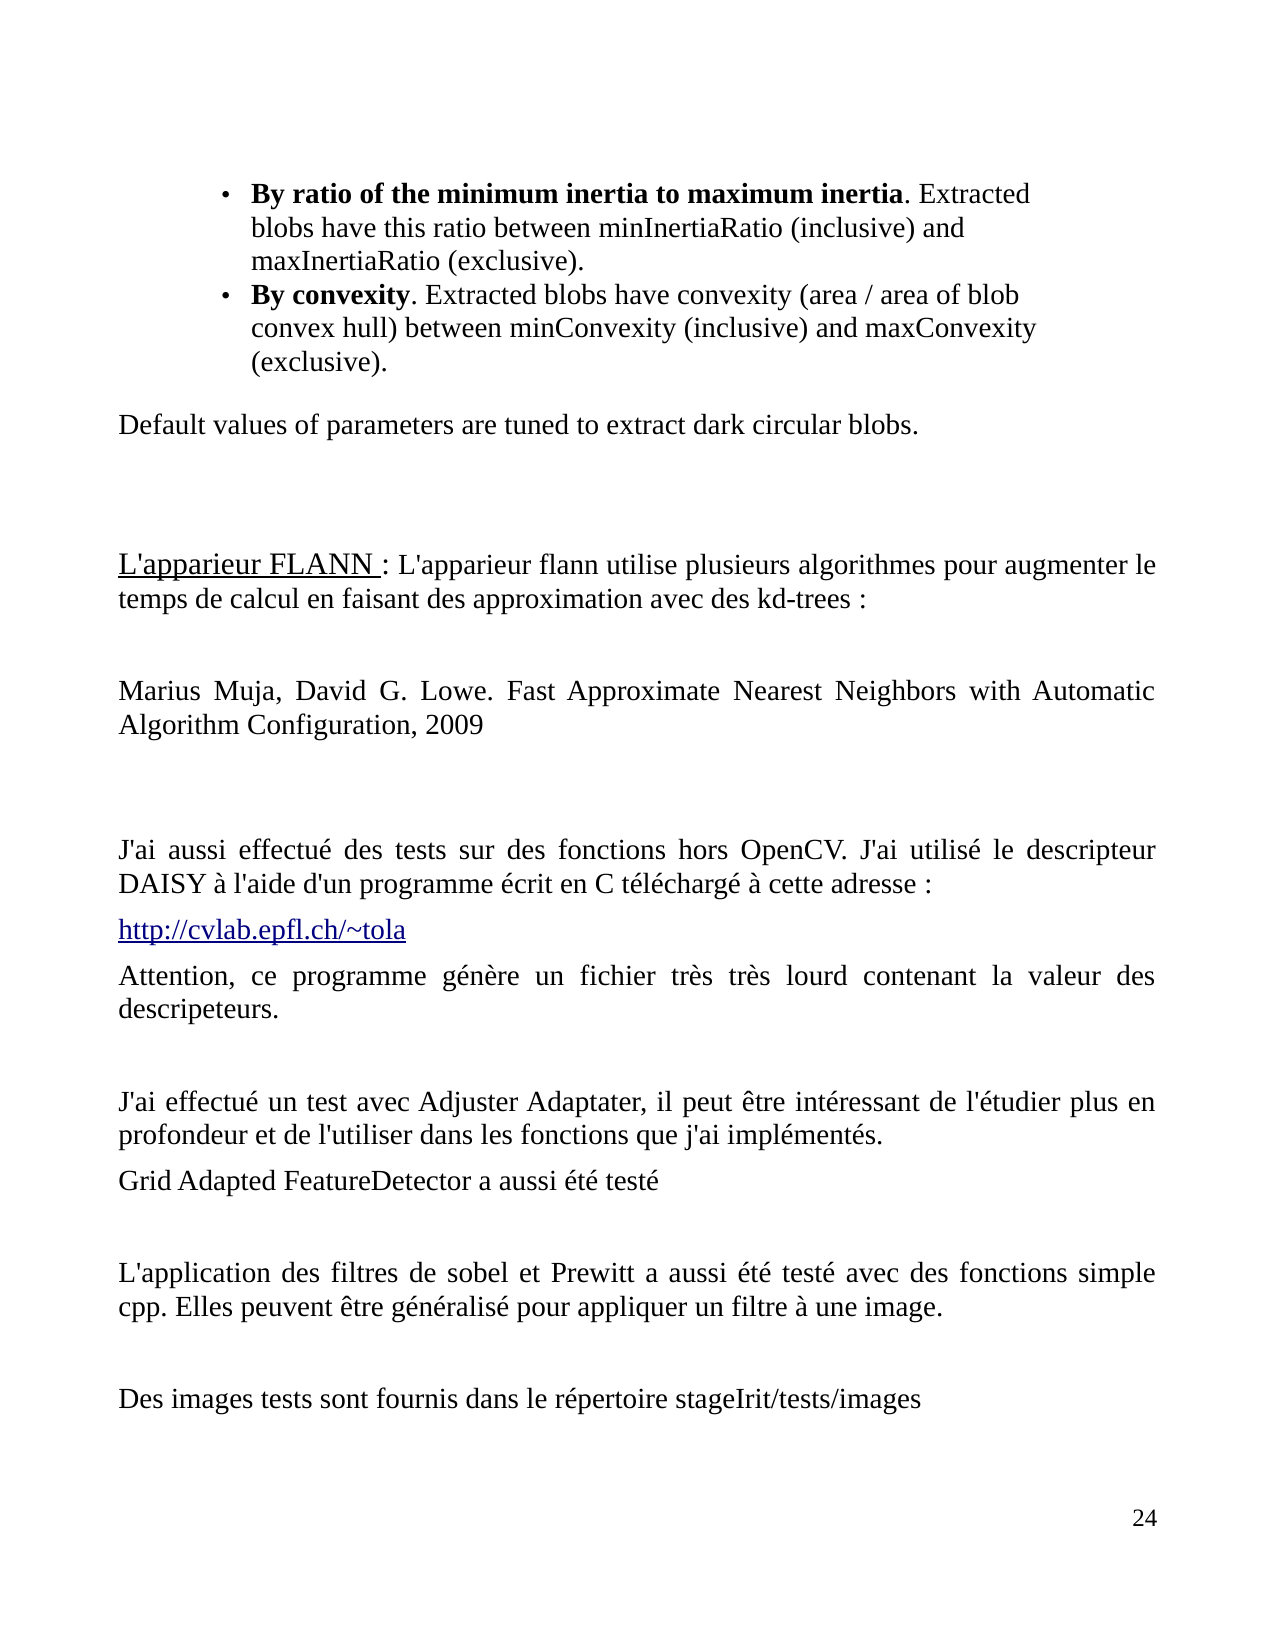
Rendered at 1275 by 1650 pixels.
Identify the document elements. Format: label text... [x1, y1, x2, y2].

text L'application des filtres de sobel et Prewitt a aussi été testé avec des fonctions simple cpp. Elles peuvent être généralisé pour appliquer un filtre à une image. [118, 1255, 1157, 1322]
text Grid Adapted FeatureDetector a aussi été testé [118, 1163, 1157, 1197]
text Marius Muja, David G. Lowe. Fast Approximate Nearest Neighbors with Automatic Algorithm Configuration, 2009 [118, 673, 1157, 774]
text http://cvlab.epfl.ch/~tola [118, 912, 1157, 946]
text Attention, ce programme génère un fichier très très lourd contenant la valeur des descripeteurs. [118, 958, 1157, 1025]
list By convexity. Extracted blobs have convexity (area / area of blob convex hull) between minConvexity (inclusive) and maxConvexity (exclusive). [221, 277, 1098, 378]
text J'ai effectué un test avec Adjuster Adaptater, il peut être intéressant de l'étudier plus en profondeur et de l'utiliser dans les fonctions que j'ai implémentés. [118, 1084, 1157, 1151]
text J'ai aussi effectué des tests sur des fonctions hors OpenCV. J'ai utilisé le descripteur DAISY à l'aide d'un programme écrit en C téléchargé à cette adresse : [118, 832, 1157, 899]
text L'apparieur FLANN : L'apparieur flann utilise plusieurs algorithmes pour augmenter le temps de calcul en faisant des approximation avec des kd-trees : [118, 545, 1157, 615]
list By ratio of the minimum inertia to maximum inertia. Extracted blobs have this ratio between minInertiaRatio (inclusive) and maxInertiaRatio (exclusive). [221, 176, 1098, 277]
text Des images tests sont fournis dans le répertoire stageIrit/tests/images [118, 1381, 1157, 1414]
text Default values of parameters are tuned to extract dark circular blobs. [118, 407, 1157, 441]
